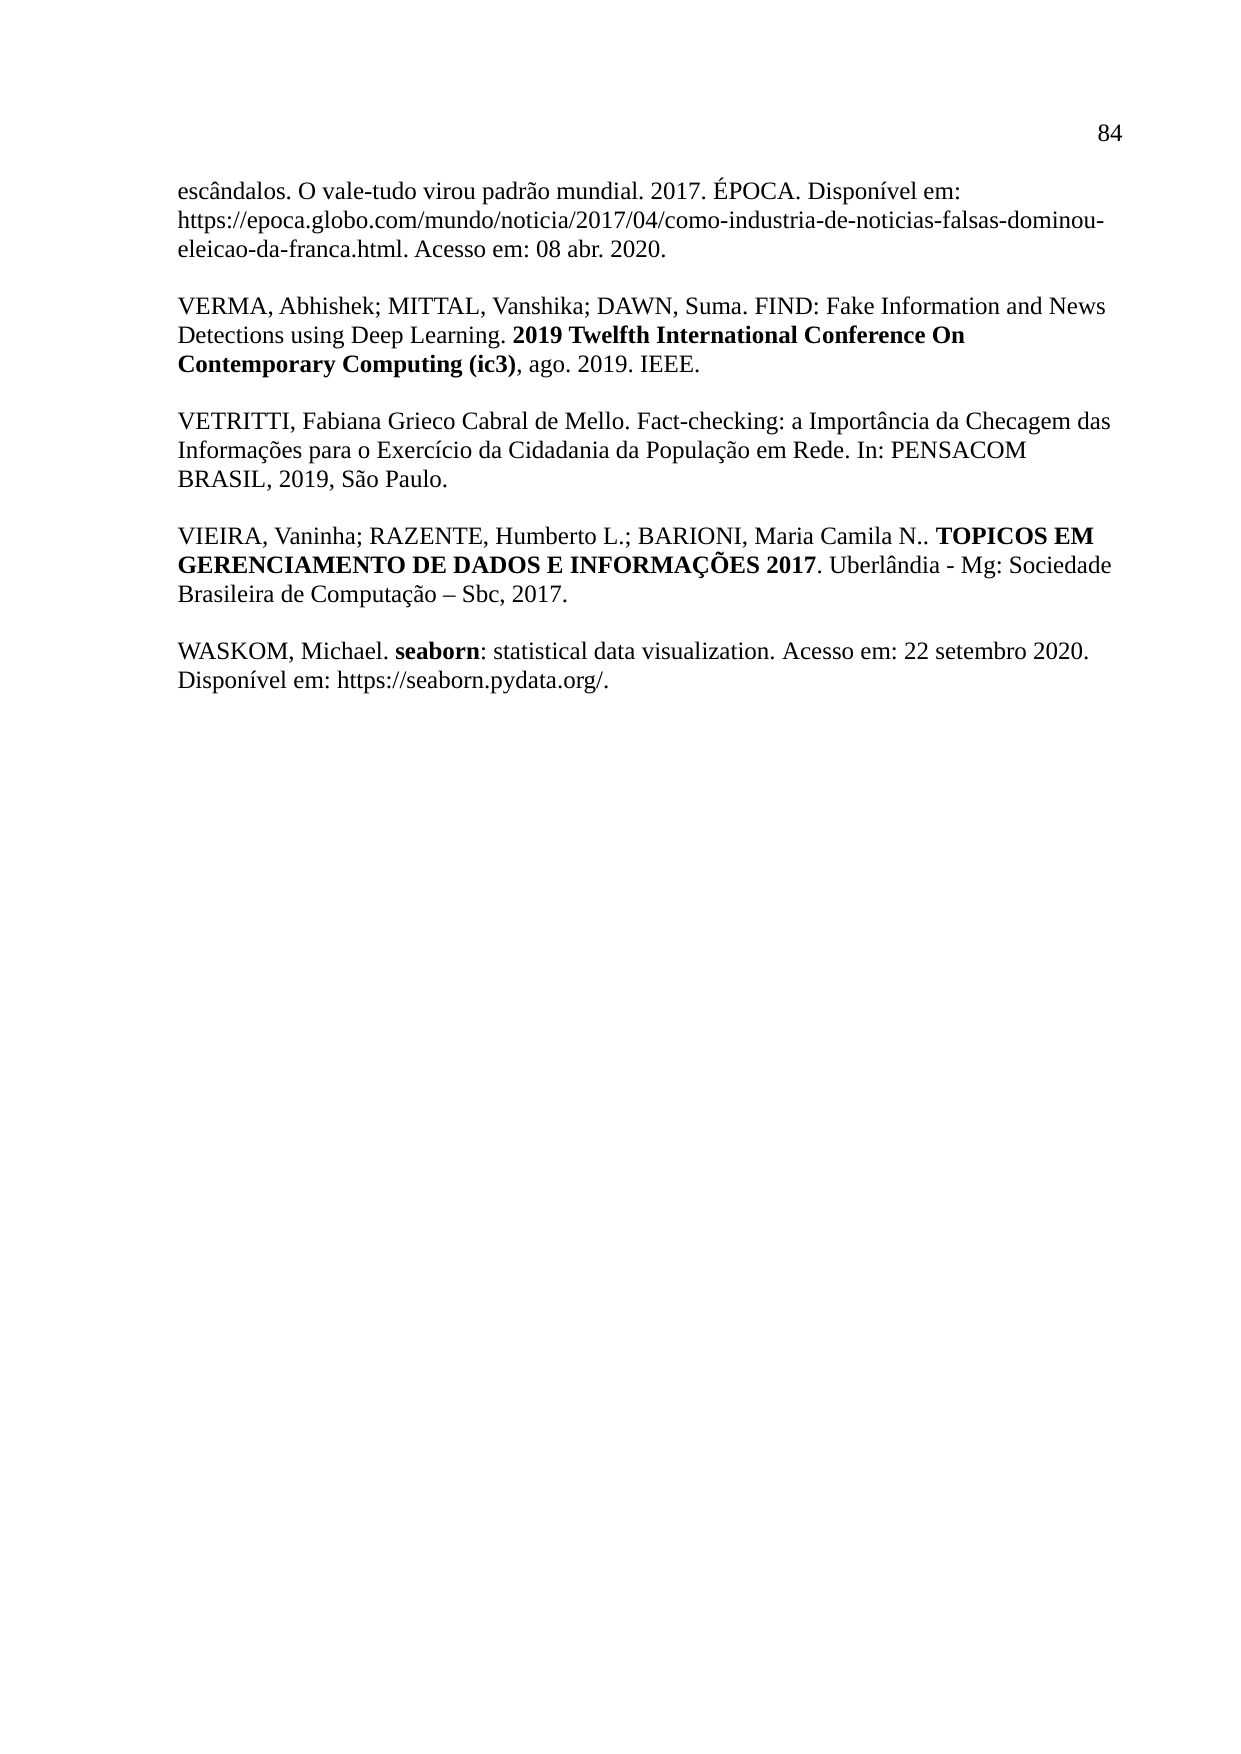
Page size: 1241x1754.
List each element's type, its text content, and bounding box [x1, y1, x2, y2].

text VIEIRA, Vaninha; RAZENTE, Humberto L.; BARIONI, Maria Camila N.. TOPICOS EM GERENCIAMENTO DE DADOS E INFORMAÇÕES 2017. Uberlândia - Mg: Sociedade Brasileira de Computação – Sbc, 2017. [177, 521, 1122, 608]
text VERMA, Abhishek; MITTAL, Vanshika; DAWN, Suma. FIND: Fake Information and News Detections using Deep Learning. 2019 Twelfth International Conference On Contemporary Computing (ic3), ago. 2019. IEEE. [177, 291, 1122, 378]
text VETRITTI, Fabiana Grieco Cabral de Mello. Fact-checking: a Importância da Checagem das Informações para o Exercício da Cidadania da População em Rede. In: PENSACOM BRASIL, 2019, São Paulo. [177, 406, 1122, 493]
text escândalos. O vale-tudo virou padrão mundial. 2017. ÉPOCA. Disponível em: https://epoca.globo.com/mundo/noticia/2017/04/como-industria-de-noticias-falsas-dominou-eleicao-da-franca.html. Acesso em: 08 abr. 2020. [177, 176, 1122, 263]
text WASKOM, Michael. seaborn: statistical data visualization. Acesso em: 22 setembro 2020. Disponível em: https://seaborn.pydata.org/. [177, 636, 1122, 694]
